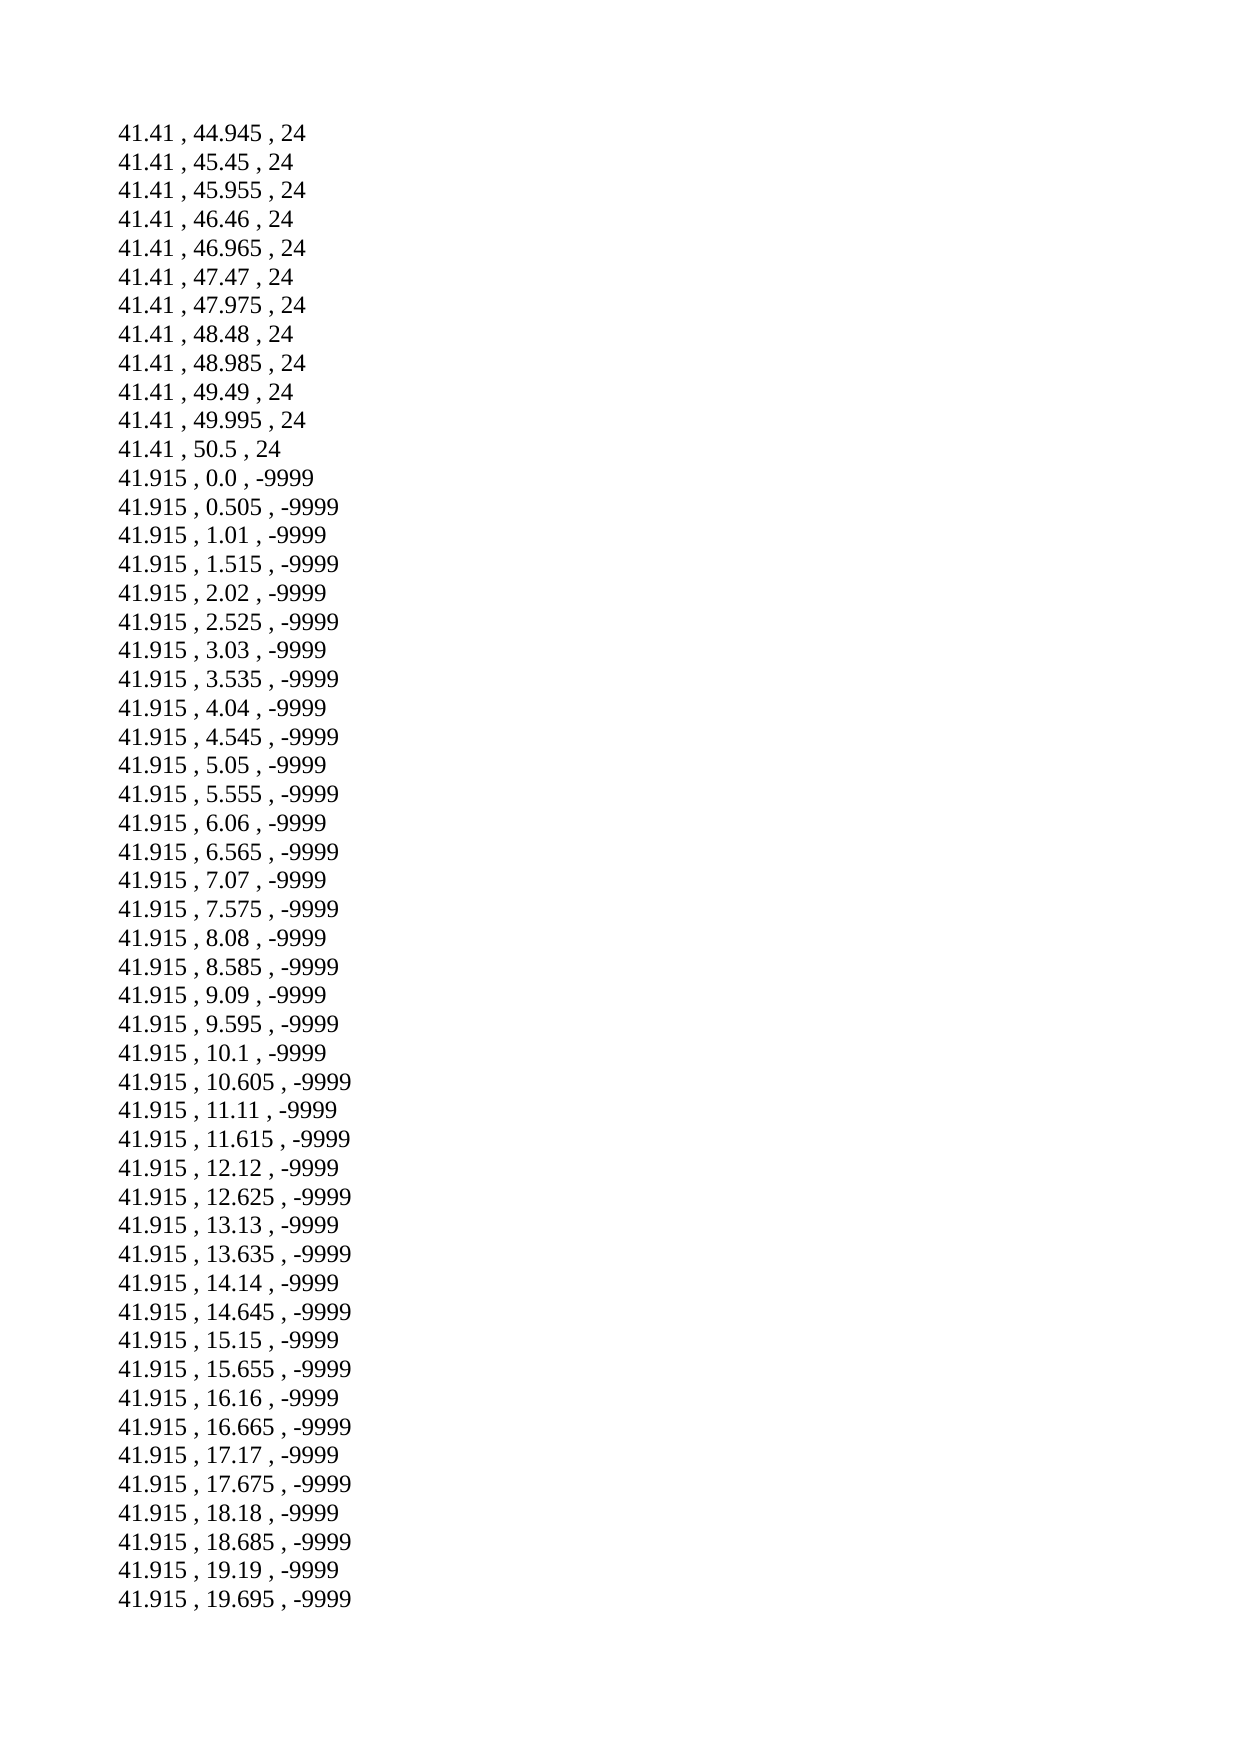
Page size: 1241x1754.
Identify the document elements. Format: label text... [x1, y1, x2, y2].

text 41.915 , 15.655 , -9999 [118, 1354, 1122, 1383]
text 41.915 , 2.525 , -9999 [118, 607, 1122, 636]
text 41.915 , 14.645 , -9999 [118, 1297, 1122, 1326]
text 41.41 , 49.49 , 24 [118, 377, 1122, 406]
text 41.41 , 50.5 , 24 [118, 434, 1122, 463]
text 41.915 , 2.02 , -9999 [118, 578, 1122, 607]
text 41.41 , 48.985 , 24 [118, 348, 1122, 377]
text 41.915 , 14.14 , -9999 [118, 1268, 1122, 1297]
text 41.915 , 4.545 , -9999 [118, 722, 1122, 751]
text 41.915 , 8.08 , -9999 [118, 923, 1122, 952]
text 41.41 , 46.965 , 24 [118, 233, 1122, 262]
text 41.915 , 11.615 , -9999 [118, 1124, 1122, 1153]
text 41.915 , 9.595 , -9999 [118, 1009, 1122, 1038]
text 41.915 , 7.07 , -9999 [118, 866, 1122, 894]
text 41.41 , 48.48 , 24 [118, 319, 1122, 348]
text 41.915 , 12.12 , -9999 [118, 1153, 1122, 1182]
text 41.915 , 0.505 , -9999 [118, 492, 1122, 521]
text 41.915 , 5.05 , -9999 [118, 751, 1122, 779]
text 41.915 , 16.16 , -9999 [118, 1383, 1122, 1412]
text 41.915 , 6.565 , -9999 [118, 837, 1122, 866]
text 41.915 , 0.0 , -9999 [118, 463, 1122, 492]
text 41.915 , 13.13 , -9999 [118, 1211, 1122, 1239]
text 41.915 , 4.04 , -9999 [118, 693, 1122, 722]
text 41.915 , 9.09 , -9999 [118, 981, 1122, 1009]
text 41.915 , 8.585 , -9999 [118, 952, 1122, 981]
text 41.915 , 5.555 , -9999 [118, 779, 1122, 808]
text 41.915 , 3.03 , -9999 [118, 636, 1122, 664]
text 41.915 , 12.625 , -9999 [118, 1182, 1122, 1211]
text 41.915 , 19.19 , -9999 [118, 1556, 1122, 1584]
text 41.915 , 11.11 , -9999 [118, 1096, 1122, 1124]
text 41.41 , 49.995 , 24 [118, 406, 1122, 434]
text 41.41 , 46.46 , 24 [118, 204, 1122, 233]
text 41.41 , 44.945 , 24 [118, 118, 1122, 147]
text 41.915 , 13.635 , -9999 [118, 1239, 1122, 1268]
text 41.915 , 16.665 , -9999 [118, 1412, 1122, 1441]
text 41.915 , 18.18 , -9999 [118, 1498, 1122, 1527]
text 41.915 , 10.605 , -9999 [118, 1067, 1122, 1096]
text 41.915 , 1.01 , -9999 [118, 521, 1122, 549]
text 41.915 , 18.685 , -9999 [118, 1527, 1122, 1556]
text 41.41 , 47.47 , 24 [118, 262, 1122, 291]
text 41.915 , 10.1 , -9999 [118, 1038, 1122, 1067]
text 41.915 , 17.17 , -9999 [118, 1441, 1122, 1469]
text 41.41 , 47.975 , 24 [118, 291, 1122, 319]
text 41.915 , 6.06 , -9999 [118, 808, 1122, 837]
text 41.915 , 17.675 , -9999 [118, 1469, 1122, 1498]
text 41.915 , 1.515 , -9999 [118, 549, 1122, 578]
text 41.915 , 19.695 , -9999 [118, 1584, 1122, 1613]
text 41.915 , 15.15 , -9999 [118, 1326, 1122, 1354]
text 41.915 , 7.575 , -9999 [118, 894, 1122, 923]
text 41.915 , 3.535 , -9999 [118, 664, 1122, 693]
text 41.41 , 45.45 , 24 [118, 147, 1122, 176]
text 41.41 , 45.955 , 24 [118, 176, 1122, 204]
